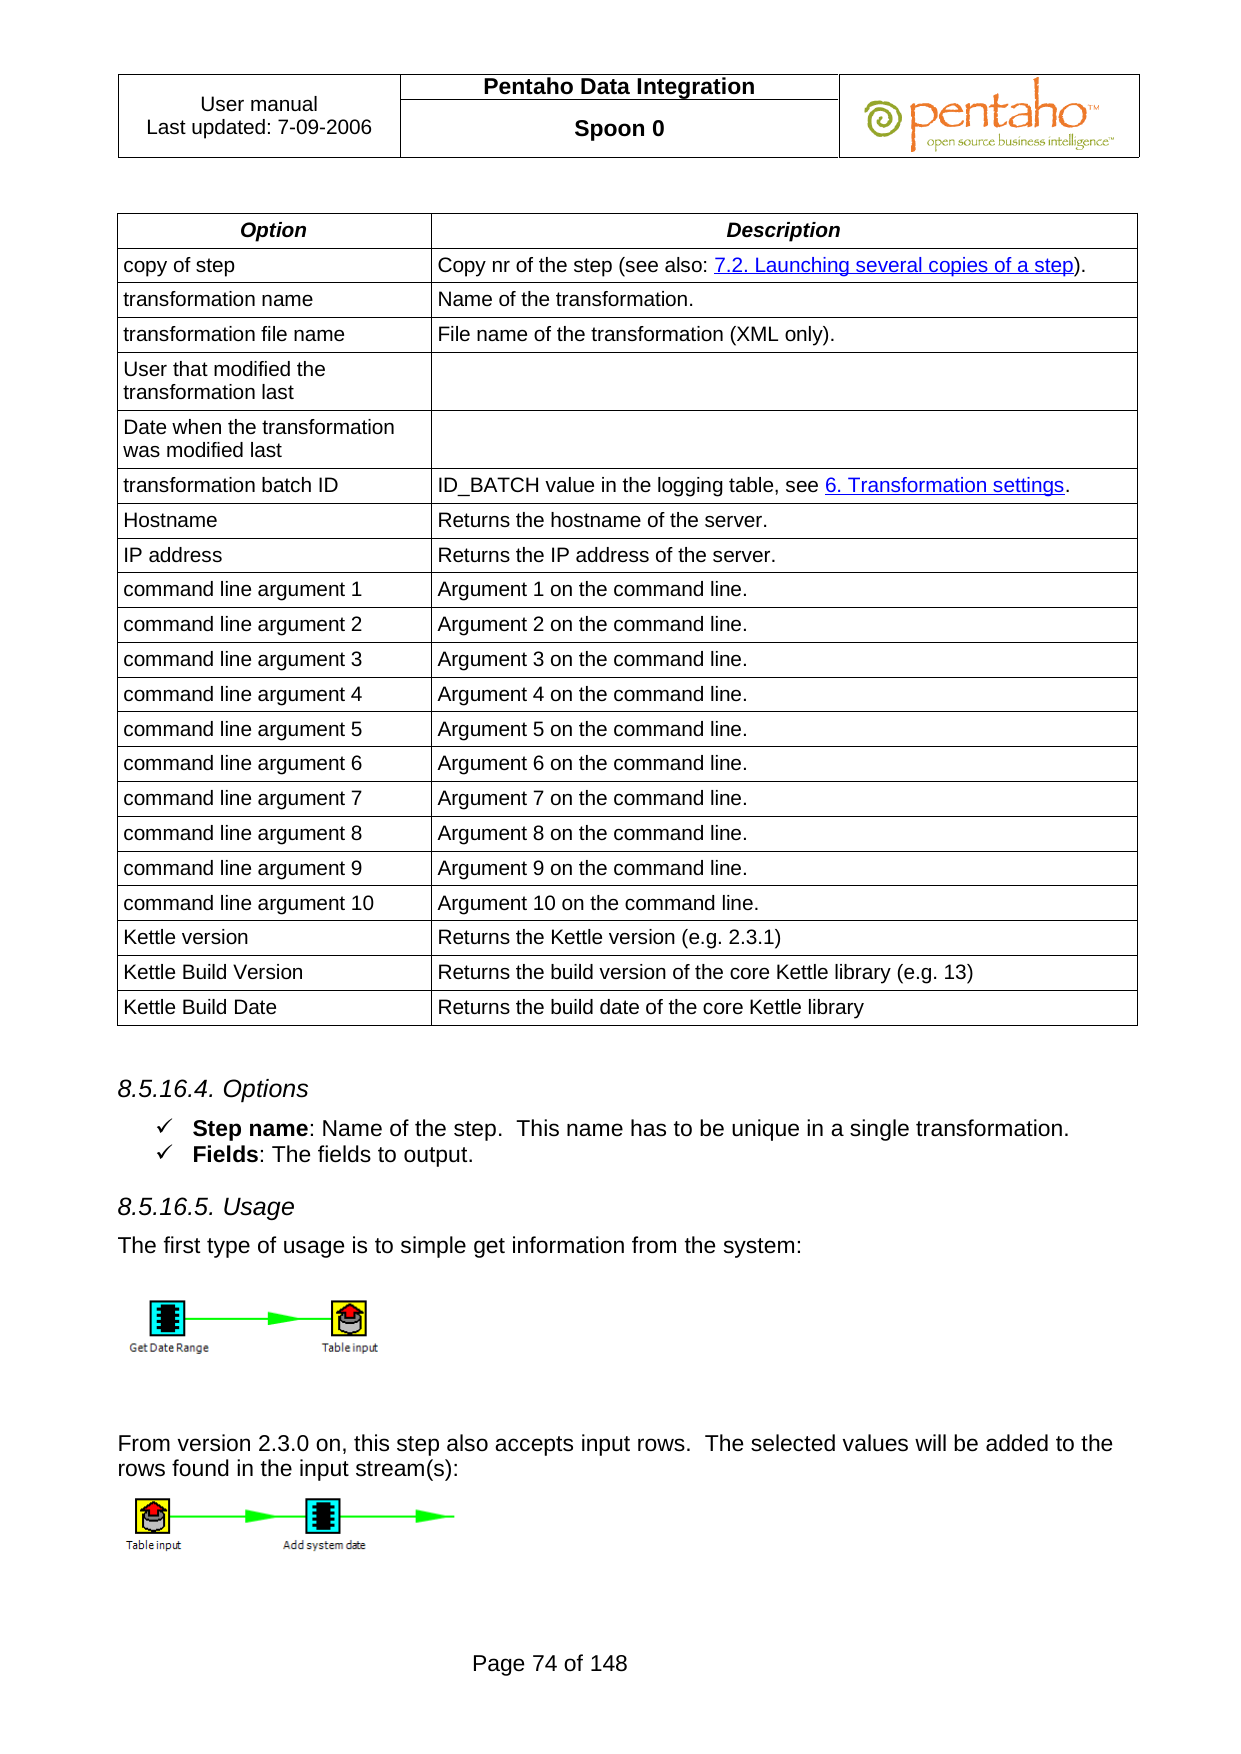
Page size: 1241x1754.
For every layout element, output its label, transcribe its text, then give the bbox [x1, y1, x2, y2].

table_cell Argument 6 on the command line. [432, 747, 1137, 781]
table_cell File name of the transformation (XML only). [432, 318, 1137, 352]
table_cell Copy nr of the step (see also: 7.2. Launching several copies of a step). [432, 249, 1137, 282]
table_cell command line argument 8 [118, 817, 431, 851]
table_cell Returns the build date of the core Kettle library [432, 991, 1137, 1025]
table_cell command line argument 2 [118, 608, 431, 642]
table_cell command line argument 6 [118, 747, 431, 781]
table_cell [432, 353, 1137, 410]
table_cell command line argument 3 [118, 643, 431, 677]
table_cell Name of the transformation. [432, 283, 1137, 317]
table_header Option [118, 214, 431, 248]
table_cell command line argument 7 [118, 782, 431, 816]
table_cell Kettle Build Date [118, 991, 431, 1025]
table_cell Date when the transformation was modified last [118, 411, 431, 468]
table_cell Argument 9 on the command line. [432, 852, 1137, 885]
subtitle Usage [117, 1192, 1137, 1220]
subtitle Options [117, 1075, 1137, 1103]
table_cell Returns the build version of the core Kettle library (e.g. 13) [432, 956, 1137, 990]
table_cell IP address [118, 539, 431, 572]
table_cell transformation name [118, 283, 431, 317]
table_cell Kettle version [118, 921, 431, 955]
table_cell Kettle Build Version [118, 956, 431, 990]
table_cell Argument 2 on the command line. [432, 608, 1137, 642]
table_cell command line argument 9 [118, 852, 431, 885]
table_cell Argument 10 on the command line. [432, 886, 1137, 920]
table_cell transformation batch ID [118, 469, 431, 503]
table_cell [432, 411, 1137, 468]
table_cell Argument 1 on the command line. [432, 573, 1137, 607]
list Fields: The fields to output. [155, 1141, 1137, 1167]
table_cell Argument 3 on the command line. [432, 643, 1137, 677]
table_cell command line argument 5 [118, 712, 431, 746]
table_cell command line argument 10 [118, 886, 431, 920]
picture [117, 1283, 435, 1405]
table_cell Returns the IP address of the server. [432, 539, 1137, 572]
table_cell ID_BATCH value in the logging table, see 6. Transformation settings. [432, 469, 1137, 503]
table_cell Argument 5 on the command line. [432, 712, 1137, 746]
table_cell command line argument 4 [118, 678, 431, 711]
table_cell Returns the Kettle version (e.g. 2.3.1) [432, 921, 1137, 955]
table_cell User that modified the transformation last [118, 353, 431, 410]
list Step name: Name of the step. This name has to be unique in a single transformation. [155, 1116, 1137, 1141]
table_cell Hostname [118, 504, 431, 538]
table_cell transformation file name [118, 318, 431, 352]
table_cell copy of step [118, 249, 431, 282]
table_cell Argument 8 on the command line. [432, 817, 1137, 851]
table_cell Argument 4 on the command line. [432, 678, 1137, 711]
text The first type of usage is to simple get information from the system: [117, 1233, 1137, 1258]
table_cell command line argument 1 [118, 573, 431, 607]
table_cell Returns the hostname of the server. [432, 504, 1137, 538]
table_cell Argument 7 on the command line. [432, 782, 1137, 816]
table_header Description [432, 214, 1137, 248]
picture [117, 1481, 455, 1602]
text From version 2.3.0 on, this step also accepts input rows. The selected values will be added to the rows found in the input stream(s): [117, 1430, 1137, 1481]
